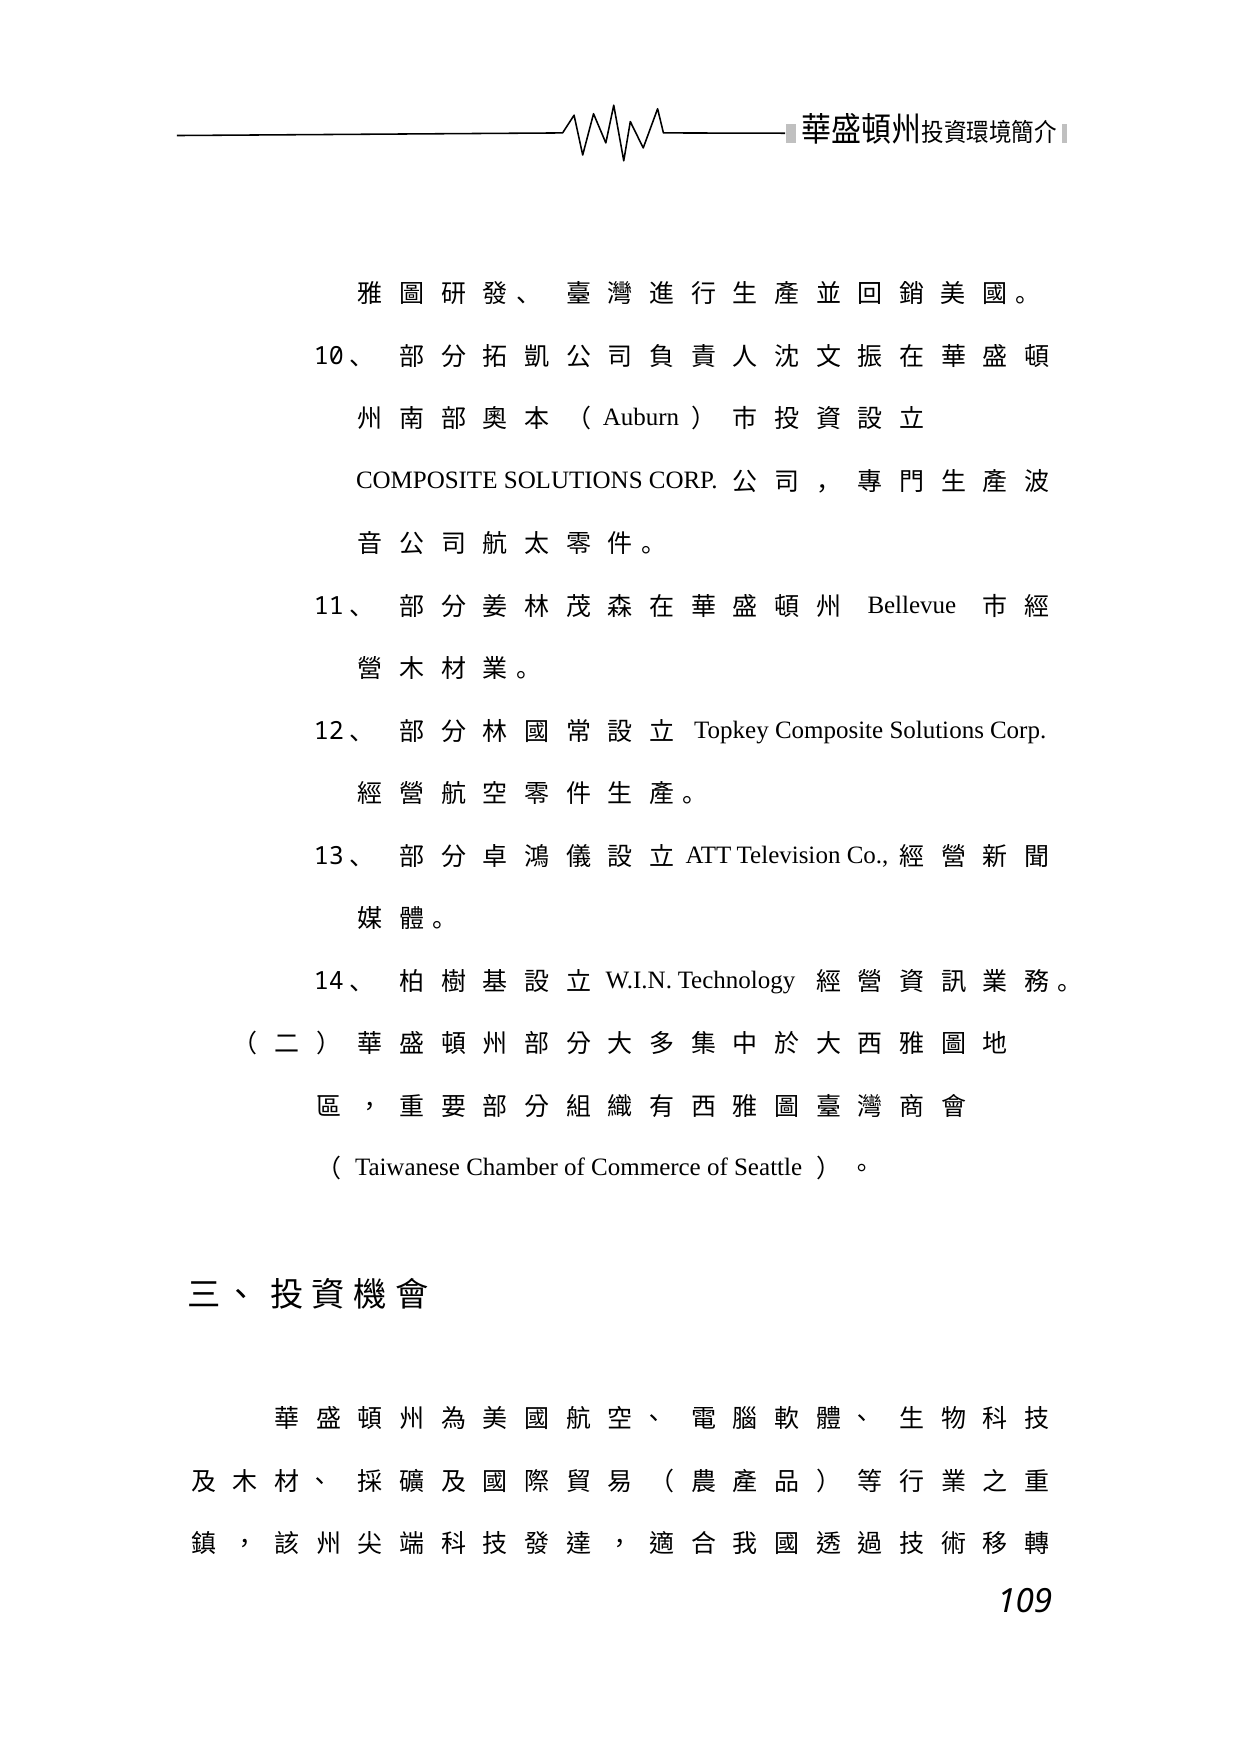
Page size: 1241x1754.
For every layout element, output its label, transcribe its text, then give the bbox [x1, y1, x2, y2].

text 三、投資機會 [183, 1250, 1058, 1313]
text （二）華盛頓州部分大多集中於大西雅圖地區，重要部分組織有西雅圖臺灣商會（Taiwanese Chamber of Commerce of Seattle）。 [207, 1000, 1058, 1188]
text 13、部分卓鴻儀設立ATT Television Co.,經營新聞媒體。 [281, 813, 1058, 938]
text 雅圖研發、臺灣進行生產並回銷美國。 [281, 250, 1058, 313]
text 11、部分姜林茂森在華盛頓州Bellevue市經營木材業。 [281, 563, 1058, 688]
text 10、部分拓凱公司負責人沈文振在華盛頓州南部奧本（Auburn）市投資設立COMPOSITE SOLUTIONS CORP.公司，專門生產波音公司航太零件。 [281, 313, 1058, 563]
text 12、部分林國常設立Topkey Composite Solutions Corp.經營航空零件生產。 [281, 688, 1058, 813]
text 14、柏樹基設立W.I.N. Technology 經營資訊業務。 [281, 938, 1058, 1000]
text 華盛頓州為美國航空、電腦軟體、生物科技及木材、採礦及國際貿易（農產品）等行業之重鎮，該州尖端科技發達，適合我國透過技術移轉 [183, 1375, 1058, 1563]
